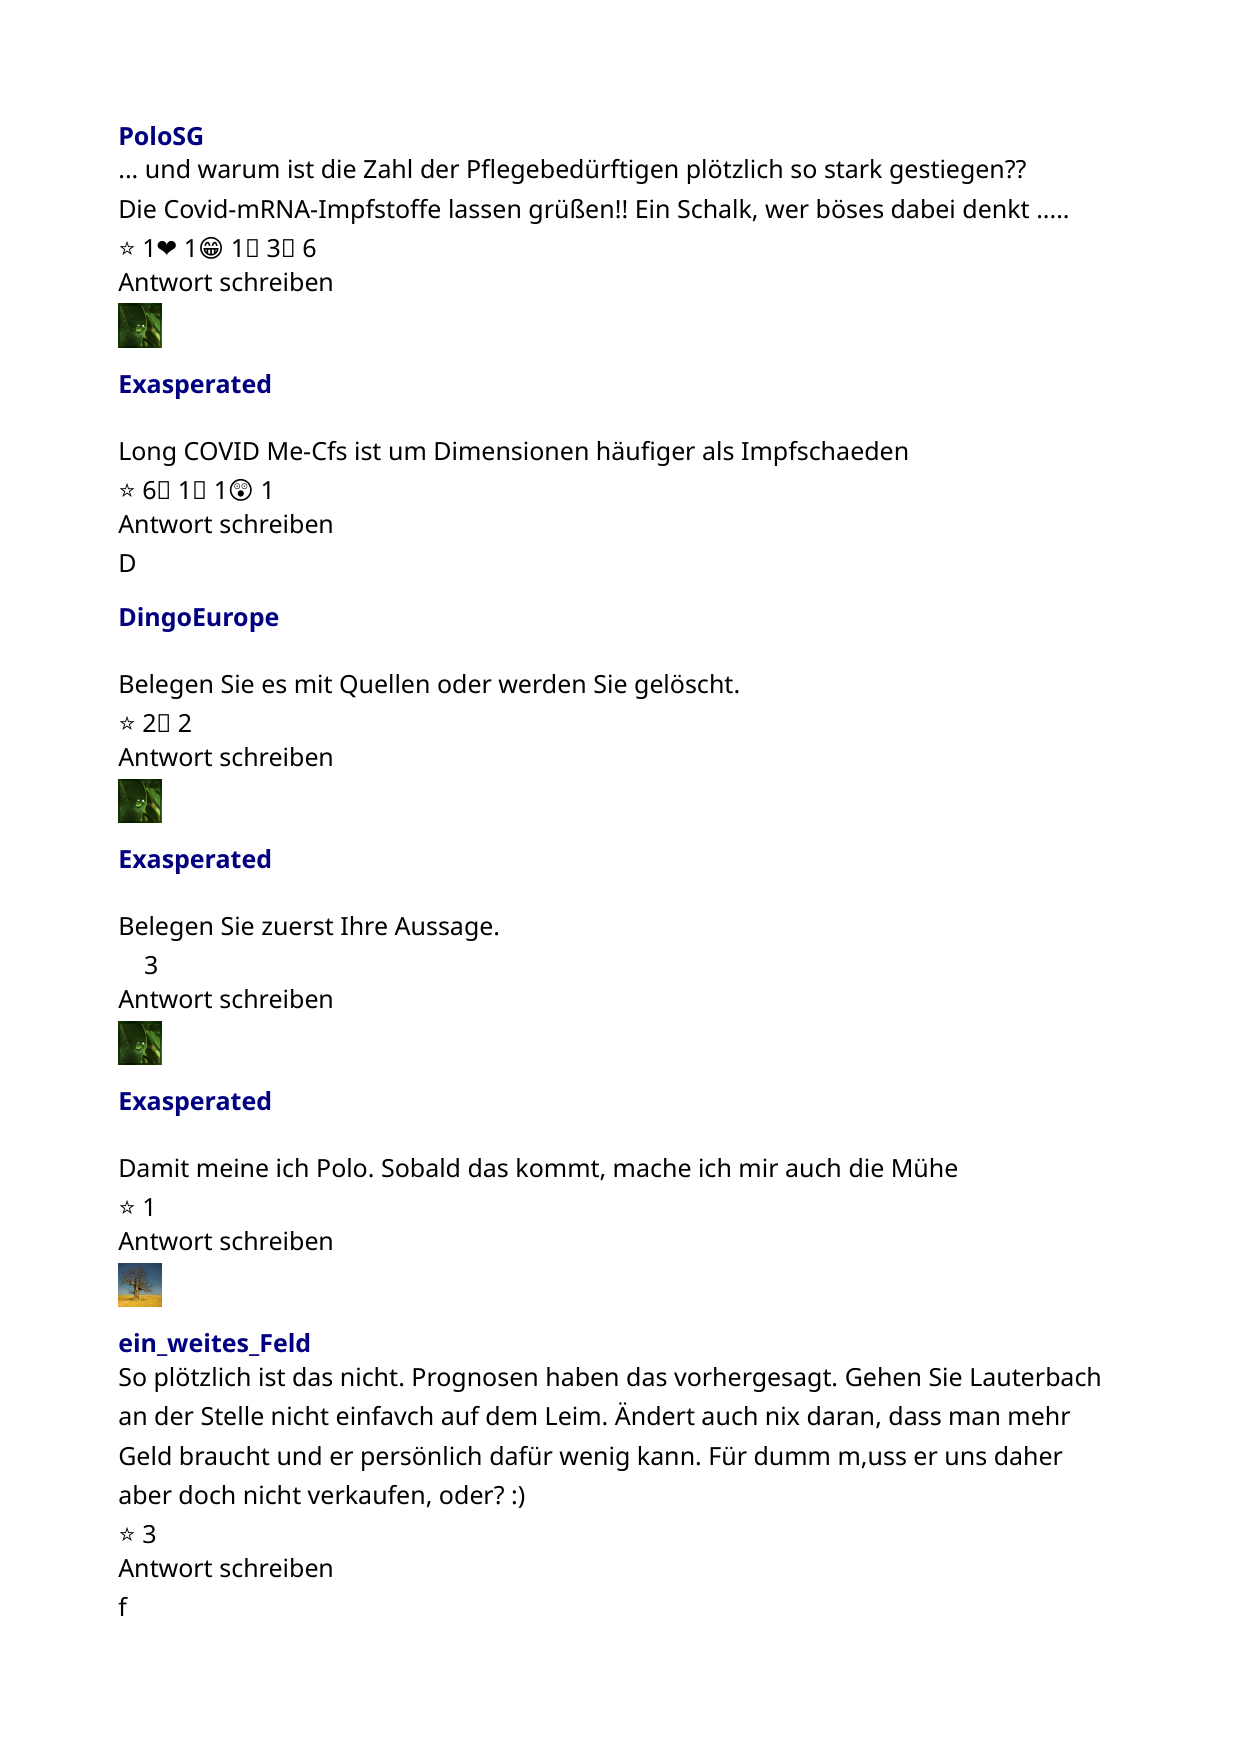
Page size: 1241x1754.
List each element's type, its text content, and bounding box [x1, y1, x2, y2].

text Damit meine ich Polo. Sobald das kommt, mache ich mir auch die Mühe [118, 1151, 1122, 1185]
text Antwort schreiben [118, 982, 1122, 1016]
text Belegen Sie es mit Quellen oder werden Sie gelöscht. [118, 667, 1122, 701]
subtitle DingoEurope [118, 599, 1122, 634]
subtitle Exasperated [118, 366, 1122, 400]
picture [118, 1021, 162, 1065]
text Antwort schreiben [118, 507, 1122, 541]
text Antwort schreiben [118, 1551, 1122, 1585]
text ⭐️ 3 [118, 1517, 1122, 1551]
text ⭐️ 1❤️ 1😁 1🙁 3🤨 6 [118, 231, 1122, 264]
text ⭐️ 2🤨 2 [118, 706, 1122, 740]
text ... und warum ist die Zahl der Pflegebedürftigen plötzlich so stark gestiegen?? [118, 152, 1122, 186]
picture [118, 1263, 162, 1307]
text Antwort schreiben [118, 1224, 1122, 1258]
text Antwort schreiben [118, 740, 1122, 774]
text Long COVID Me-Cfs ist um Dimensionen häufiger als Impfschaeden [118, 433, 1122, 467]
text 🤨 3 [118, 948, 1122, 982]
text So plötzlich ist das nicht. Prognosen haben das vorhergesagt. Gehen Sie Lauterbach an der Stelle nicht einfavch auf dem Leim. Ändert auch nix daran, dass man mehr Geld braucht und er persönlich dafür wenig kann. Für dumm m,uss er uns daher aber doch nicht verkaufen, oder? :) [118, 1360, 1122, 1511]
subtitle PoloSG [118, 118, 1122, 152]
text f [118, 1590, 1122, 1624]
text Die Covid-mRNA-Impfstoffe lassen grüßen!! Ein Schalk, wer böses dabei denkt ..... [118, 191, 1122, 225]
text ⭐️ 1 [118, 1190, 1122, 1224]
picture [118, 779, 162, 823]
picture [118, 303, 162, 348]
subtitle Exasperated [118, 842, 1122, 876]
text ⭐️ 6🙁 1🤨 1😲 1 [118, 473, 1122, 507]
text Antwort schreiben [118, 264, 1122, 299]
text Belegen Sie zuerst Ihre Aussage. [118, 909, 1122, 943]
subtitle ein_weites_Feld [118, 1326, 1122, 1360]
subtitle Exasperated [118, 1084, 1122, 1118]
text D [118, 546, 1122, 580]
